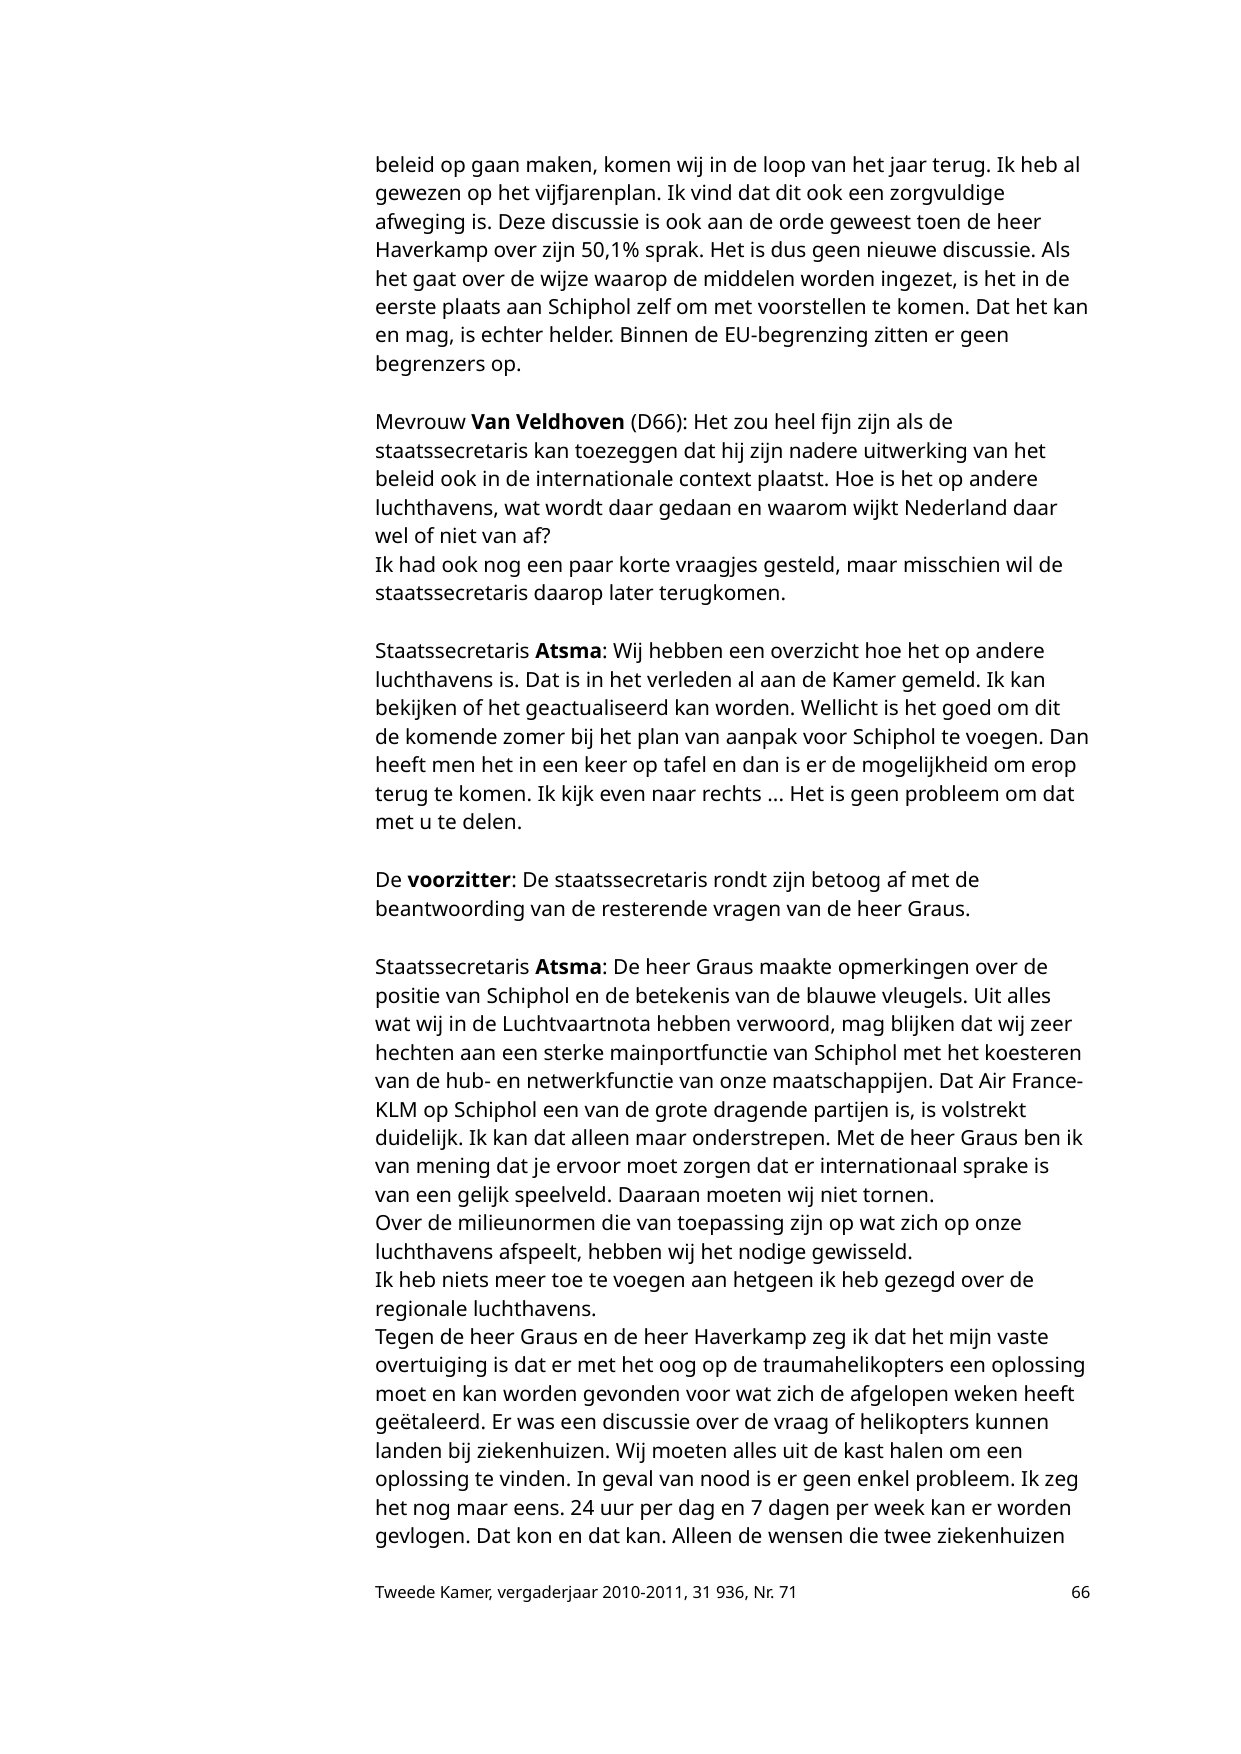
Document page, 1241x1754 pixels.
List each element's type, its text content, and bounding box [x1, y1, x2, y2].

text beleid op gaan maken, komen wij in de loop van het jaar terug. Ik heb al gewezen op het vijfjarenplan. Ik vind dat dit ook een zorgvuldige afweging is. Deze discussie is ook aan de orde geweest toen de heer Haverkamp over zijn 50,1% sprak. Het is dus geen nieuwe discussie. Als het gaat over de wijze waarop de middelen worden ingezet, is het in de eerste plaats aan Schiphol zelf om met voorstellen te komen. Dat het kan en mag, is echter helder. Binnen de EU-begrenzing zitten er geen begrenzers op. [375, 150, 1090, 377]
text Ik had ook nog een paar korte vraagjes gesteld, maar misschien wil de staatssecretaris daarop later terugkomen. [375, 550, 1090, 607]
text Ik heb niets meer toe te voegen aan hetgeen ik heb gezegd over de regionale luchthavens. [375, 1265, 1090, 1322]
text Mevrouw Van Veldhoven (D66): Het zou heel fijn zijn als de staatssecretaris kan toezeggen dat hij zijn nadere uitwerking van het beleid ook in de internationale context plaatst. Hoe is het op andere luchthavens, wat wordt daar gedaan en waarom wijkt Nederland daar wel of niet van af? [375, 407, 1090, 550]
text Tegen de heer Graus en de heer Haverkamp zeg ik dat het mijn vaste overtuiging is dat er met het oog op de traumahelikopters een oplossing moet en kan worden gevonden voor wat zich de afgelopen weken heeft geëtaleerd. Er was een discussie over de vraag of helikopters kunnen landen bij ziekenhuizen. Wij moeten alles uit de kast halen om een oplossing te vinden. In geval van nood is er geen enkel probleem. Ik zeg het nog maar eens. 24 uur per dag en 7 dagen per week kan er worden gevlogen. Dat kon en dat kan. Alleen de wensen die twee ziekenhuizen [375, 1322, 1090, 1550]
text De voorzitter: De staatssecretaris rondt zijn betoog af met de beantwoording van de resterende vragen van de heer Graus. [375, 866, 1090, 922]
text Staatssecretaris Atsma: De heer Graus maakte opmerkingen over de positie van Schiphol en de betekenis van de blauwe vleugels. Uit alles wat wij in de Luchtvaartnota hebben verwoord, mag blijken dat wij zeer hechten aan een sterke mainportfunctie van Schiphol met het koesteren van de hub- en netwerkfunctie van onze maatschappijen. Dat Air France-KLM op Schiphol een van de grote dragende partijen is, is volstrekt duidelijk. Ik kan dat alleen maar onderstrepen. Met de heer Graus ben ik van mening dat je ervoor moet zorgen dat er internationaal sprake is van een gelijk speelveld. Daaraan moeten wij niet tornen. [375, 952, 1090, 1208]
text Over de milieunormen die van toepassing zijn op wat zich op onze luchthavens afspeelt, hebben wij het nodige gewisseld. [375, 1208, 1090, 1265]
text Staatssecretaris Atsma: Wij hebben een overzicht hoe het op andere luchthavens is. Dat is in het verleden al aan de Kamer gemeld. Ik kan bekijken of het geactualiseerd kan worden. Wellicht is het goed om dit de komende zomer bij het plan van aanpak voor Schiphol te voegen. Dan heeft men het in een keer op tafel en dan is er de mogelijkheid om erop terug te komen. Ik kijk even naar rechts ... Het is geen probleem om dat met u te delen. [375, 637, 1090, 836]
